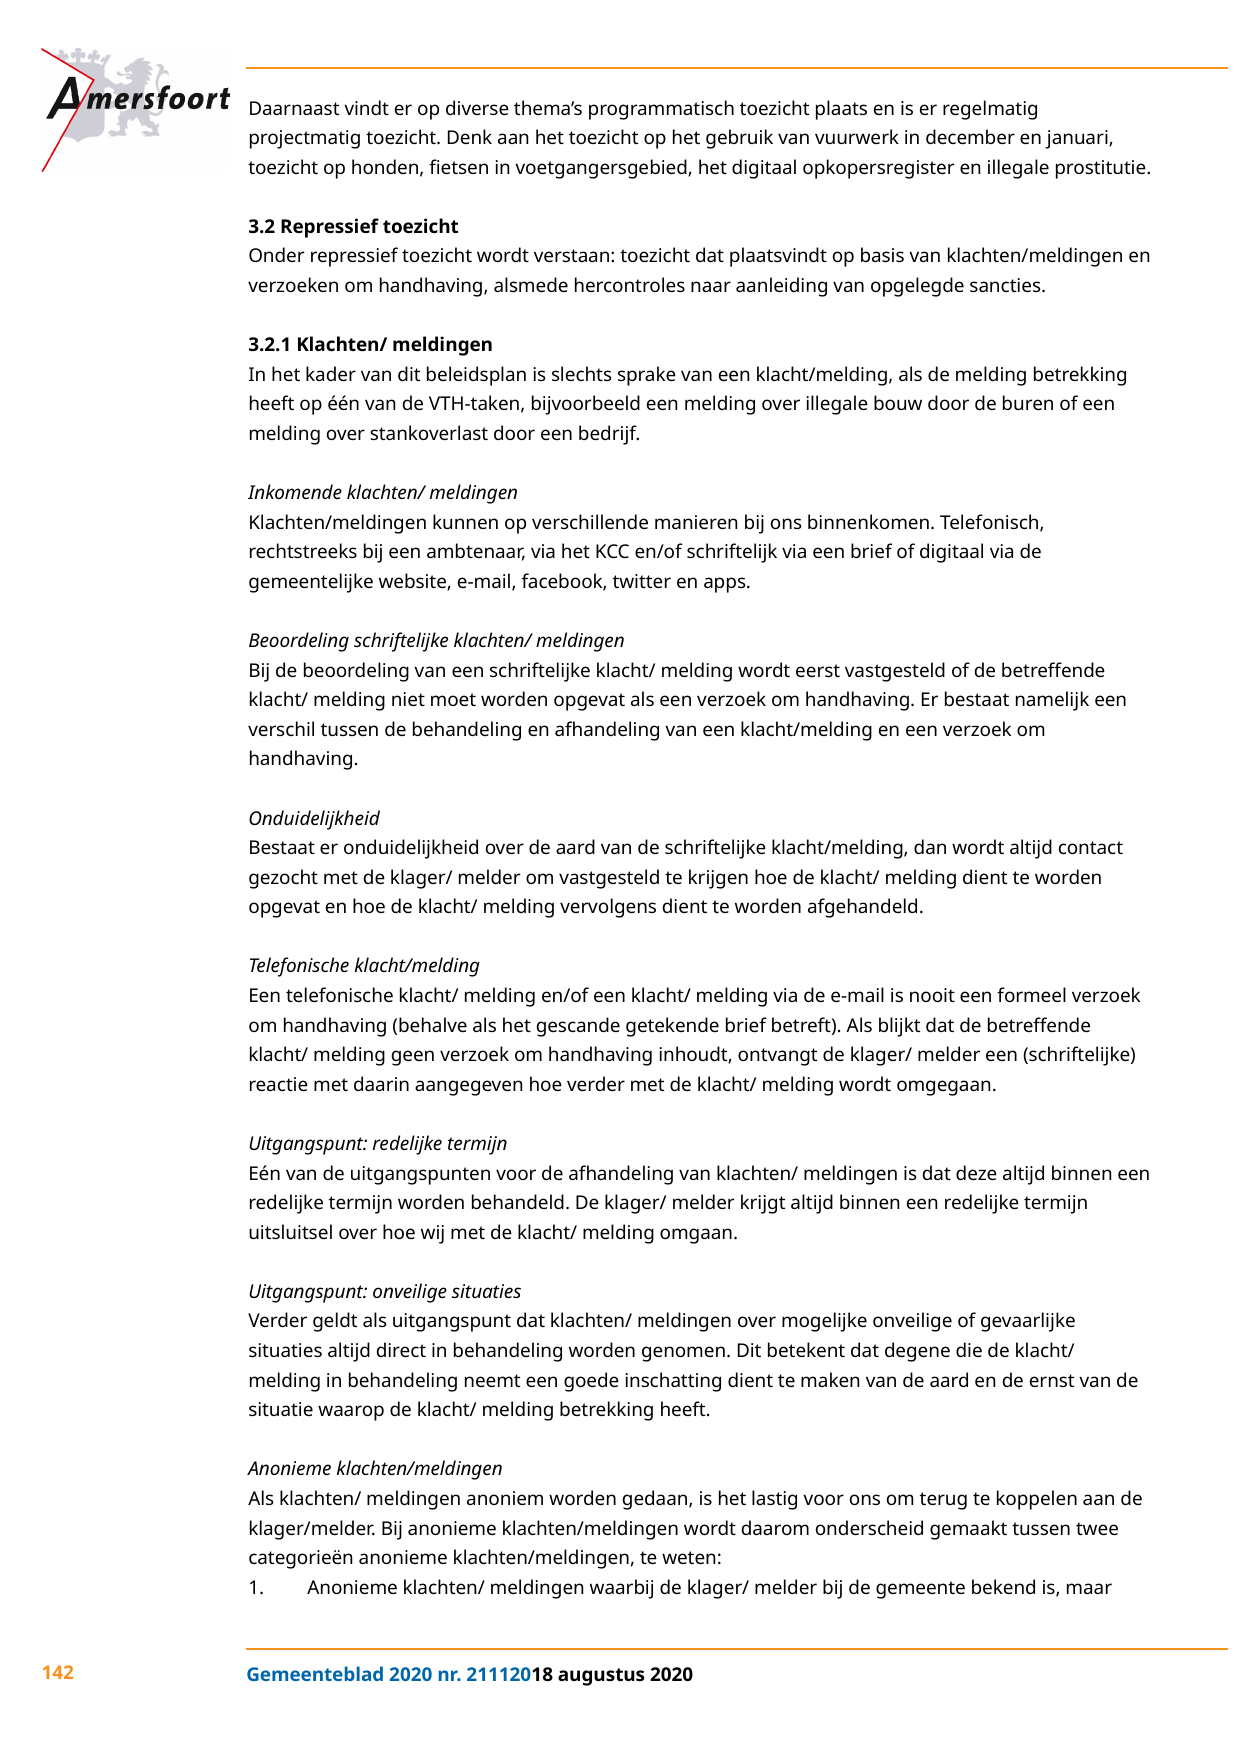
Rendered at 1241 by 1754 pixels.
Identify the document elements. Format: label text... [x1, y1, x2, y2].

text Anonieme klachten/meldingen [248, 1456, 1152, 1481]
text 3.2.1 Klachten/ meldingen [248, 331, 1152, 357]
text Uitgangspunt: onveilige situaties [248, 1278, 1152, 1304]
text Een telefonische klacht/ melding en/of een klacht/ melding via de e-mail is nooit een formeel verzoek om handhaving (behalve als het gescande getekende brief betreft). Als blijkt dat de betreffende klacht/ melding geen verzoek om handhaving inhoudt, ontvangt de klager/ melder een (schriftelijke) reactie met daarin aangegeven hoe verder met de klacht/ melding wordt omgegaan. [248, 982, 1152, 1097]
text Inkomende klachten/ meldingen [248, 479, 1152, 505]
text Klachten/meldingen kunnen op verschillende manieren bij ons binnenkomen. Telefonisch, rechtstreeks bij een ambtenaar, via het KCC en/of schriftelijk via een brief of digitaal via de gemeentelijke website, e-mail, facebook, twitter en apps. [248, 509, 1152, 594]
text Daarnaast vindt er op diverse thema’s programmatisch toezicht plaats en is er regelmatig projectmatig toezicht. Denk aan het toezicht op het gebruik van vuurwerk in december en januari, toezicht op honden, fietsen in voetgangersgebied, het digitaal opkopersregister en illegale prostitutie. [248, 95, 1152, 180]
text Beoordeling schriftelijke klachten/ meldingen [248, 627, 1152, 653]
text Bij de beoordeling van een schriftelijke klacht/ melding wordt eerst vastgesteld of de betreffende klacht/ melding niet moet worden opgevat als een verzoek om handhaving. Er bestaat namelijk een verschil tussen de behandeling en afhandeling van een klacht/melding en een verzoek om handhaving. [248, 657, 1152, 771]
text Telefonische klacht/melding [248, 953, 1152, 978]
text Eén van de uitgangspunten voor de afhandeling van klachten/ meldingen is dat deze altijd binnen een redelijke termijn worden behandeld. De klager/ melder krijgt altijd binnen een redelijke termijn uitsluitsel over hoe wij met de klacht/ melding omgaan. [248, 1160, 1152, 1245]
text Onder repressief toezicht wordt verstaan: toezicht dat plaatsvindt op basis van klachten/meldingen en verzoeken om handhaving, alsmede hercontroles naar aanleiding van opgelegde sancties. [248, 243, 1152, 298]
text 3.2 Repressief toezicht [248, 213, 1152, 239]
text Onduidelijkheid [248, 805, 1152, 831]
text In het kader van dit beleidsplan is slechts sprake van een klacht/melding, als de melding betrekking heeft op één van de VTH-taken, bijvoorbeeld een melding over illegale bouw door de buren of een melding over stankoverlast door een bedrijf. [248, 361, 1152, 446]
text Uitgangspunt: redelijke termijn [248, 1130, 1152, 1156]
text Als klachten/ meldingen anoniem worden gedaan, is het lastig voor ons om terug te koppelen aan de klager/melder. Bij anonieme klachten/meldingen wordt daarom onderscheid gemaakt tussen twee categorieën anonieme klachten/meldingen, te weten: [248, 1485, 1152, 1570]
text Bestaat er onduidelijkheid over de aard van de schriftelijke klacht/melding, dan wordt altijd contact gezocht met de klager/ melder om vastgesteld te krijgen hoe de klacht/ melding dient te worden opgevat en hoe de klacht/ melding vervolgens dient te worden afgehandeld. [248, 834, 1152, 919]
picture [41, 47, 231, 172]
list Anonieme klachten/ meldingen waarbij de klager/ melder bij de gemeente bekend is, maar [248, 1574, 1152, 1600]
text Verder geldt als uitgangspunt dat klachten/ meldingen over mogelijke onveilige of gevaarlijke situaties altijd direct in behandeling worden genomen. Dit betekent dat degene die de klacht/ melding in behandeling neemt een goede inschatting dient te maken van de aard en de ernst van de situatie waarop de klacht/ melding betrekking heeft. [248, 1308, 1152, 1422]
